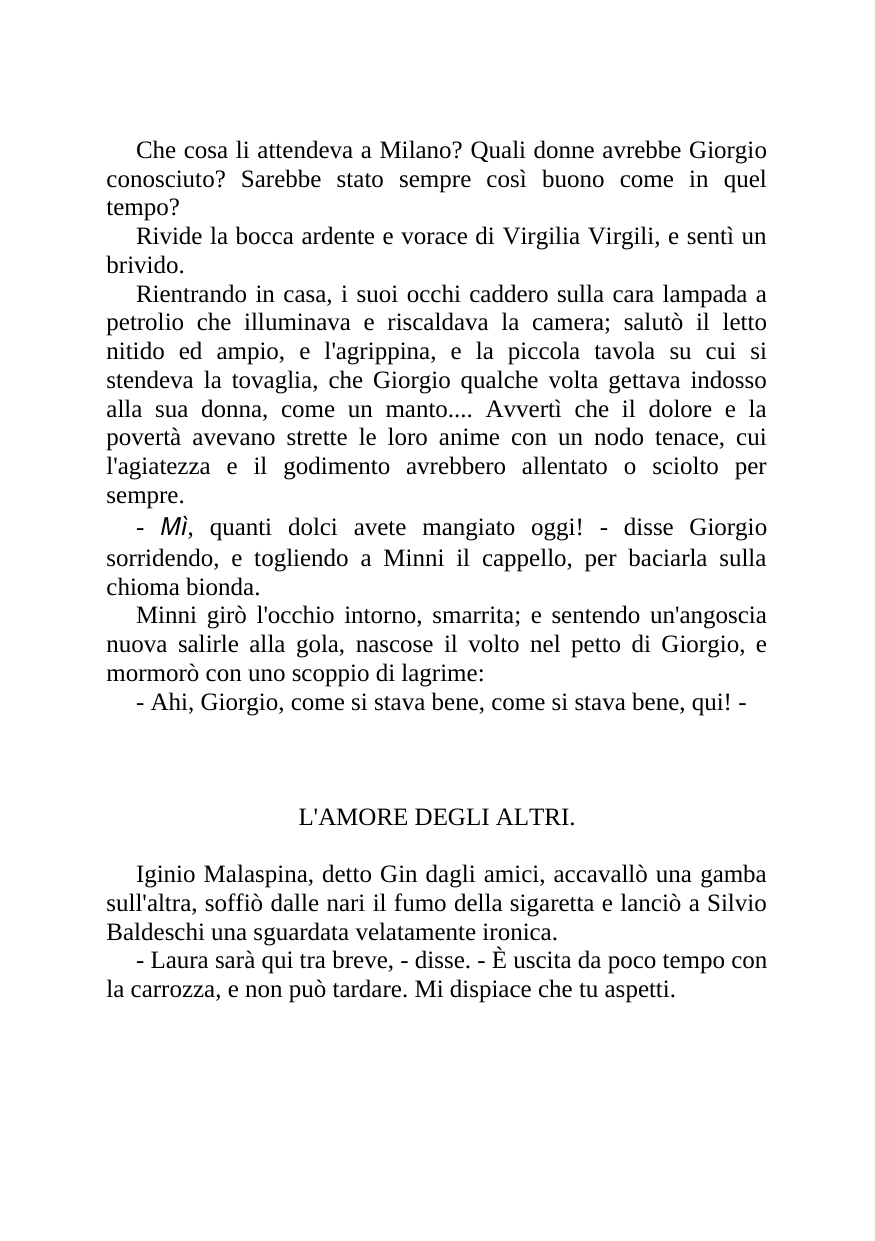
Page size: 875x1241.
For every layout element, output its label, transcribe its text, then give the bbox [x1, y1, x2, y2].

text - Laura sarà qui tra breve, - disse. - È uscita da poco tempo con la carrozza, e non può tardare. Mi dispiace che tu aspetti. [106, 945, 768, 1003]
text - Mì, quanti dolci avete mangiato oggi! - disse Giorgio sorridendo, e togliendo a Minni il cappello, per baciarla sulla chioma bionda. [106, 509, 768, 600]
text L'AMORE DEGLI ALTRI. [106, 802, 768, 830]
text - Ahi, Giorgio, come si stava bene, come si stava bene, qui! - [106, 687, 768, 715]
text Che cosa li attendeva a Milano? Quali donne avrebbe Giorgio conosciuto? Sarebbe stato sempre così buono come in quel tempo? [106, 135, 768, 221]
text Rivide la bocca ardente e vorace di Virgilia Virgili, e sentì un brivido. [106, 221, 768, 279]
text Rientrando in casa, i suoi occhi caddero sulla cara lampada a petrolio che illuminava e riscaldava la camera; salutò il letto nitido ed ampio, e l'agrippina, e la piccola tavola su cui si stendeva la tovaglia, che Giorgio qualche volta gettava indosso alla sua donna, come un manto.... Avvertì che il dolore e la povertà avevano strette le loro anime con un nodo tenace, cui l'agiatezza e il godimento avrebbero allentato o sciolto per sempre. [106, 279, 768, 509]
text Iginio Malaspina, detto Gin dagli amici, accavallò una gamba sull'altra, soffiò dalle nari il fumo della sigaretta e lanciò a Silvio Baldeschi una sguardata velatamente ironica. [106, 859, 768, 945]
text Minni girò l'occhio intorno, smarrita; e sentendo un'angoscia nuova salirle alla gola, nascose il volto nel petto di Giorgio, e mormorò con uno scoppio di lagrime: [106, 600, 768, 687]
